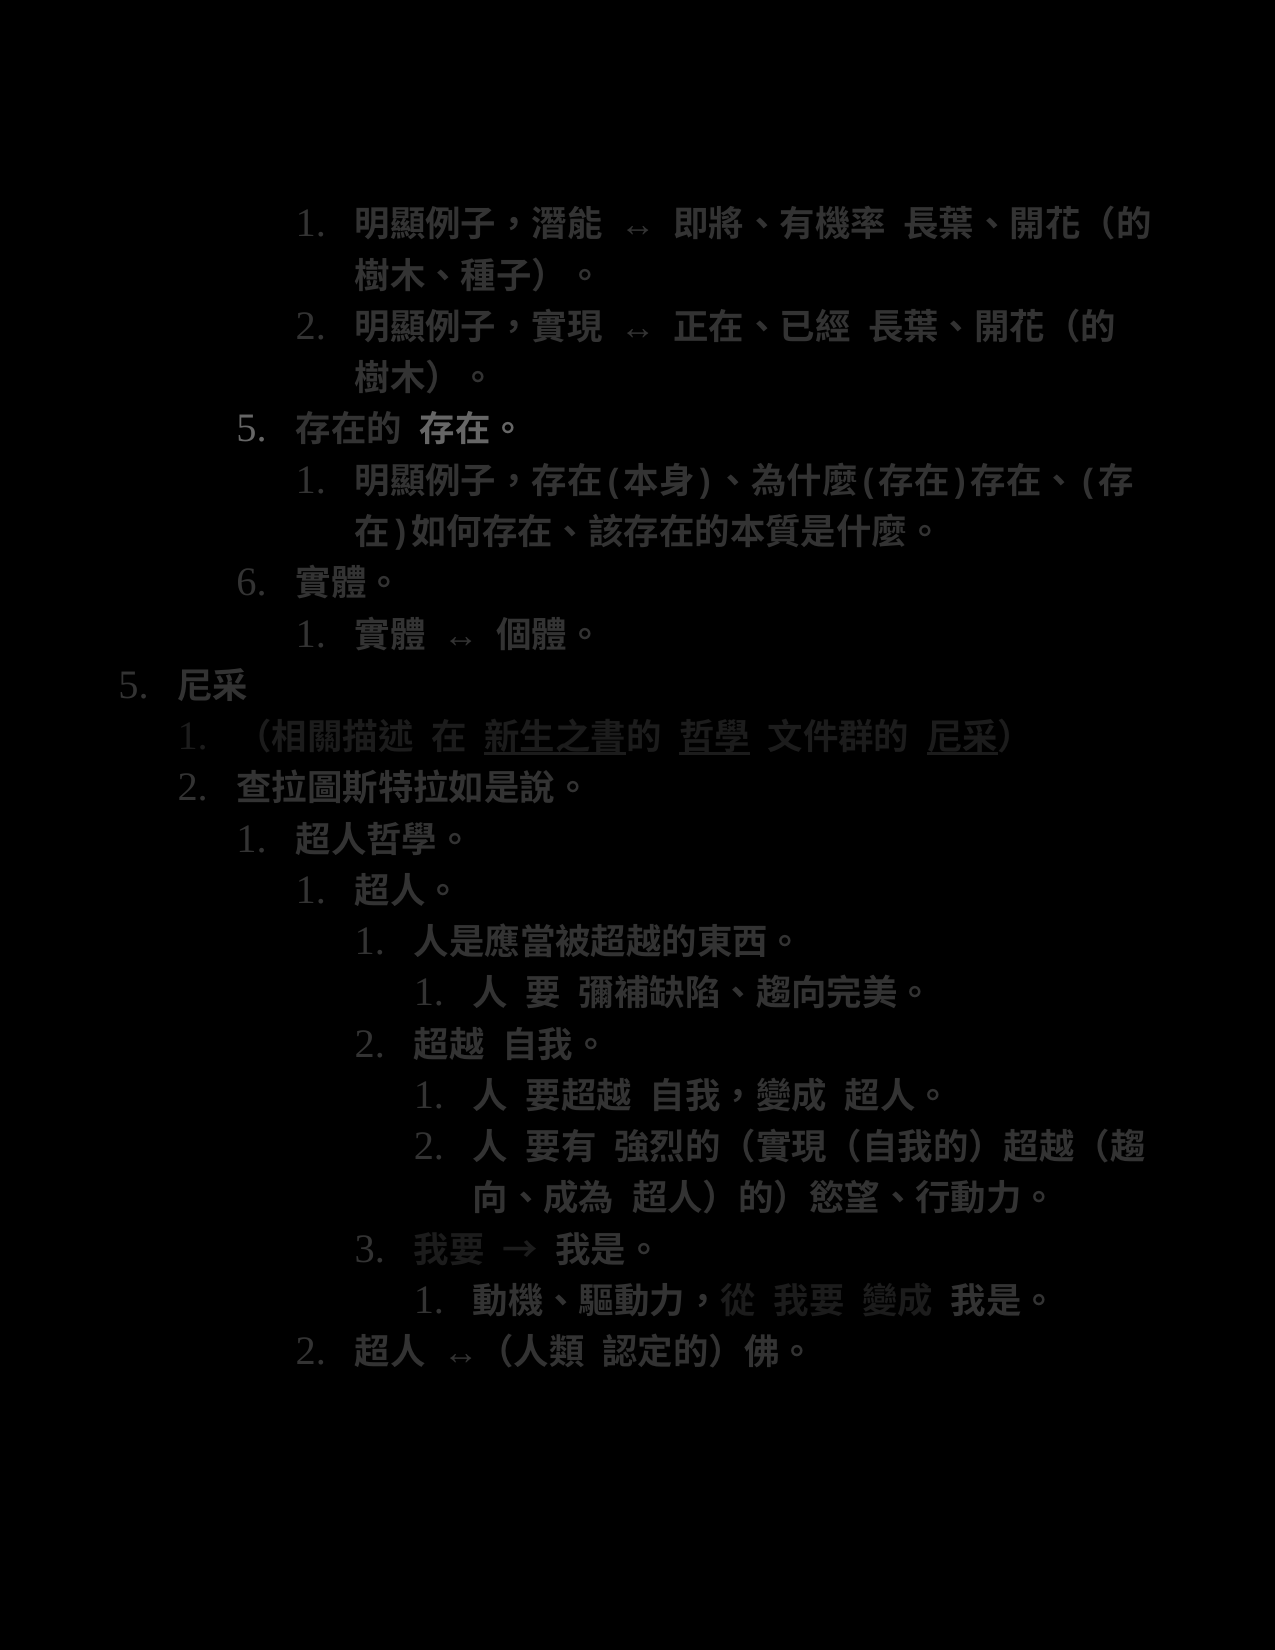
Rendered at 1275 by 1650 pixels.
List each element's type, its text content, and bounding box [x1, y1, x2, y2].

list 人 要超越 自我，變成 超人。 [413, 1067, 1157, 1118]
list （相關描述 在 新生之書的 哲學 文件群的 尼采） [177, 708, 1157, 760]
list 人 要有 強烈的（實現（自我的）超越（趨向、成為 超人）的）慾望、行動力。 [413, 1118, 1157, 1221]
list 實體。 [236, 555, 1157, 606]
list 查拉圖斯特拉如是說。 [177, 760, 1157, 811]
list 實體 ↔ 個體。 [295, 606, 1157, 657]
list 人 要 彌補缺陷、趨向完美。 [413, 965, 1157, 1016]
list 我要 → 我是。 [354, 1221, 1157, 1272]
list 存在的 存在。 [236, 401, 1157, 452]
list 尼采 [118, 657, 1157, 708]
list 超人。 [295, 862, 1157, 913]
list 人是應當被超越的東西。 [354, 913, 1157, 965]
list 超人哲學。 [236, 811, 1157, 862]
list 超越 自我。 [354, 1016, 1157, 1067]
list 超人 ↔（人類 認定的）佛。 [295, 1323, 1157, 1375]
list 明顯例子，存在(本身)、為什麼(存在)存在、(存在)如何存在、該存在的本質是什麼。 [295, 452, 1157, 555]
list 動機、驅動力，從 我要 變成 我是。 [413, 1272, 1157, 1323]
list 明顯例子，實現 ↔ 正在、已經 長葉、開花（的 樹木）。 [295, 298, 1157, 401]
list 明顯例子，潛能 ↔ 即將、有機率 長葉、開花（的 樹木、種子）。 [295, 196, 1157, 298]
